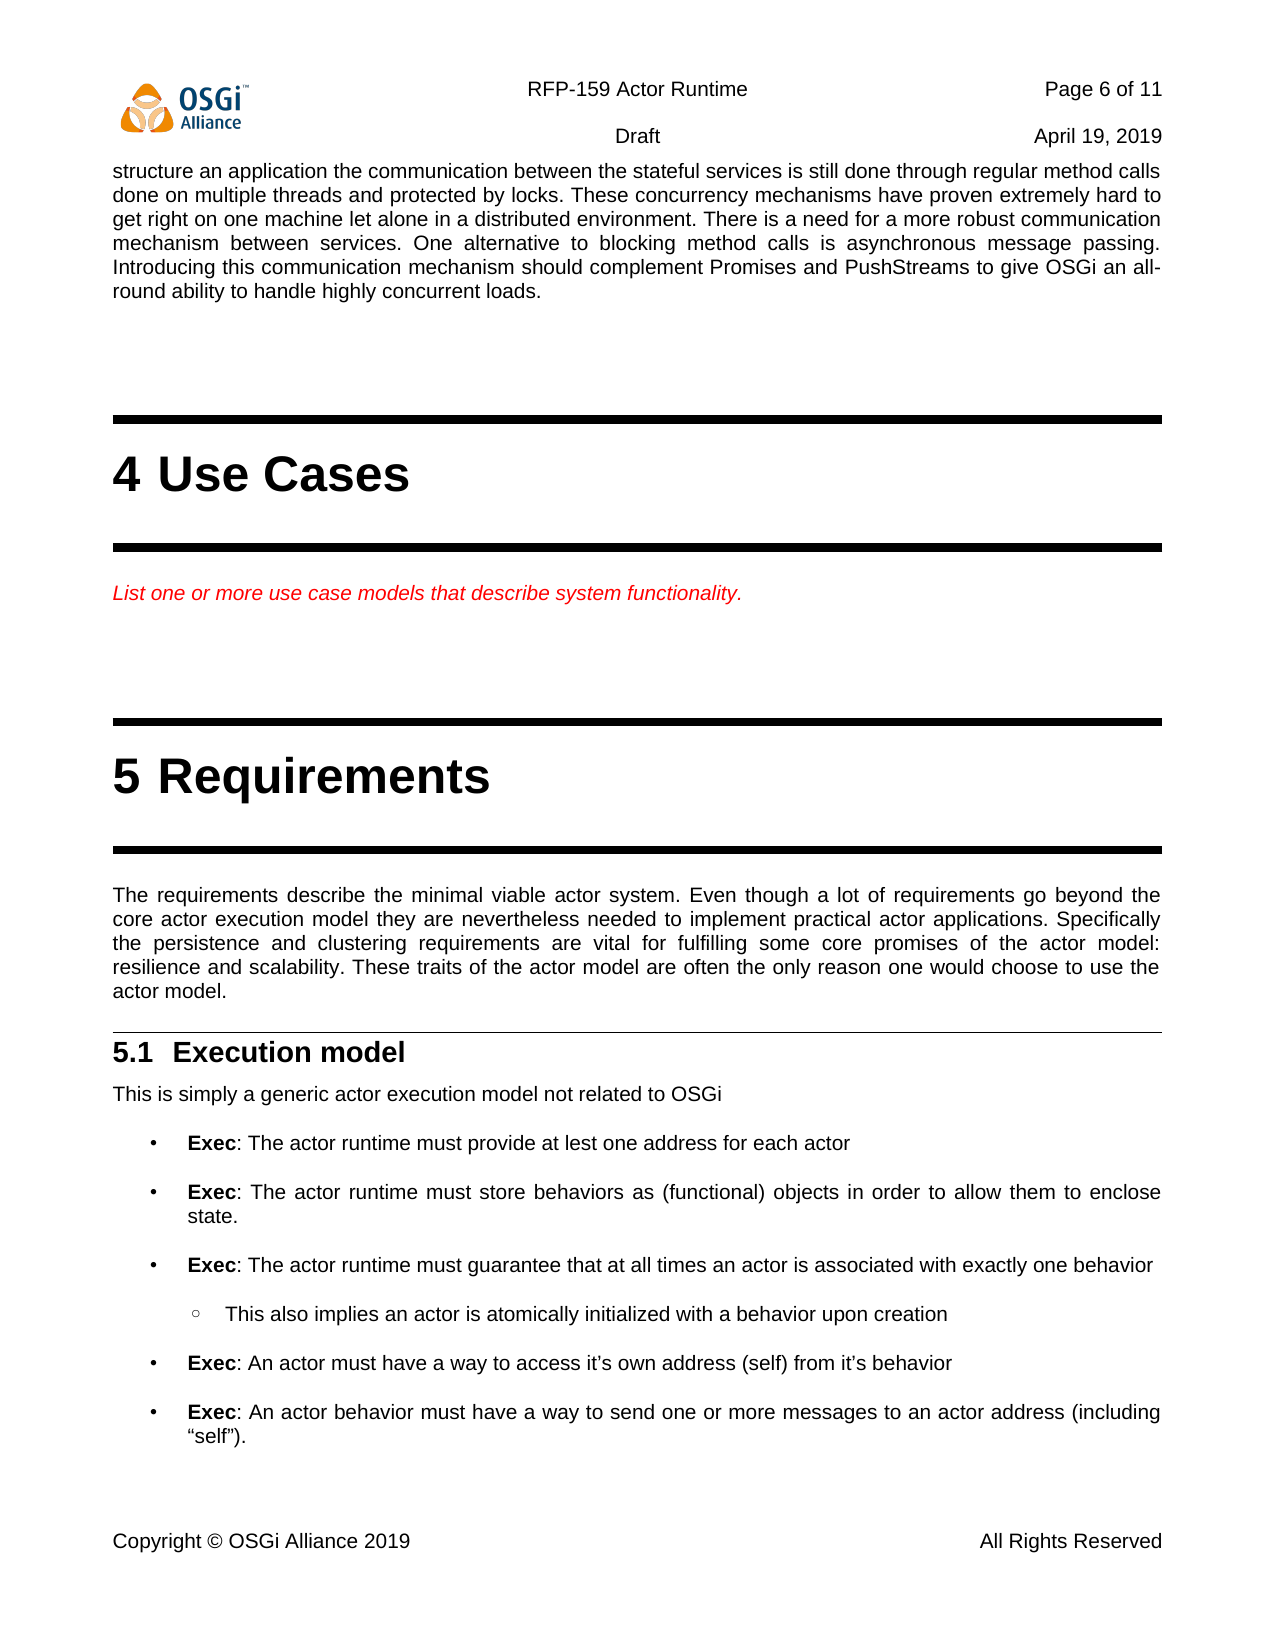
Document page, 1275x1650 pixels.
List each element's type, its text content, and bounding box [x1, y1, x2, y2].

list Exec: The actor runtime must store behaviors as (functional) objects in order to allow them to enclose state. [150, 1179, 1162, 1227]
subtitle Execution model [112, 1033, 1162, 1069]
list Exec: The actor runtime must provide at lest one address for each actor [150, 1130, 1162, 1154]
text structure an application the communication between the stateful services is still done through regular method calls done on multiple threads and protected by locks. These concurrency mechanisms have proven extremely hard to get right on one machine let alone in a distributed environment. There is a need for a more robust communication mechanism between services. One alternative to blocking method calls is asynchronous message passing. Introducing this communication mechanism should complement Promises and PushStreams to give OSGi an all-round ability to handle highly concurrent loads. [112, 159, 1162, 303]
list Exec: An actor behavior must have a way to send one or more messages to an actor address (including “self”). [150, 1400, 1162, 1448]
subtitle Requirements [112, 719, 1162, 854]
text List one or more use case models that describe system functionality. [112, 581, 1162, 605]
list This also implies an actor is atomically initialized with a behavior upon creation [187, 1302, 1162, 1326]
list Exec: An actor must have a way to access it’s own address (self) from it’s behavior [150, 1351, 1162, 1375]
text This is simply a generic actor execution model not related to OSGi [112, 1081, 1162, 1105]
list Exec: The actor runtime must guarantee that at all times an actor is associated with exactly one behavior [150, 1252, 1162, 1277]
subtitle Use Cases [112, 416, 1162, 552]
picture [113, 76, 257, 140]
text The requirements describe the minimal viable actor system. Even though a lot of requirements go beyond the core actor execution model they are nevertheless needed to implement practical actor applications. Specifically the persistence and clustering requirements are vital for fulfilling some core promises of the actor model: resilience and scalability. These traits of the actor model are often the only reason one would choose to use the actor model. [112, 883, 1162, 1003]
